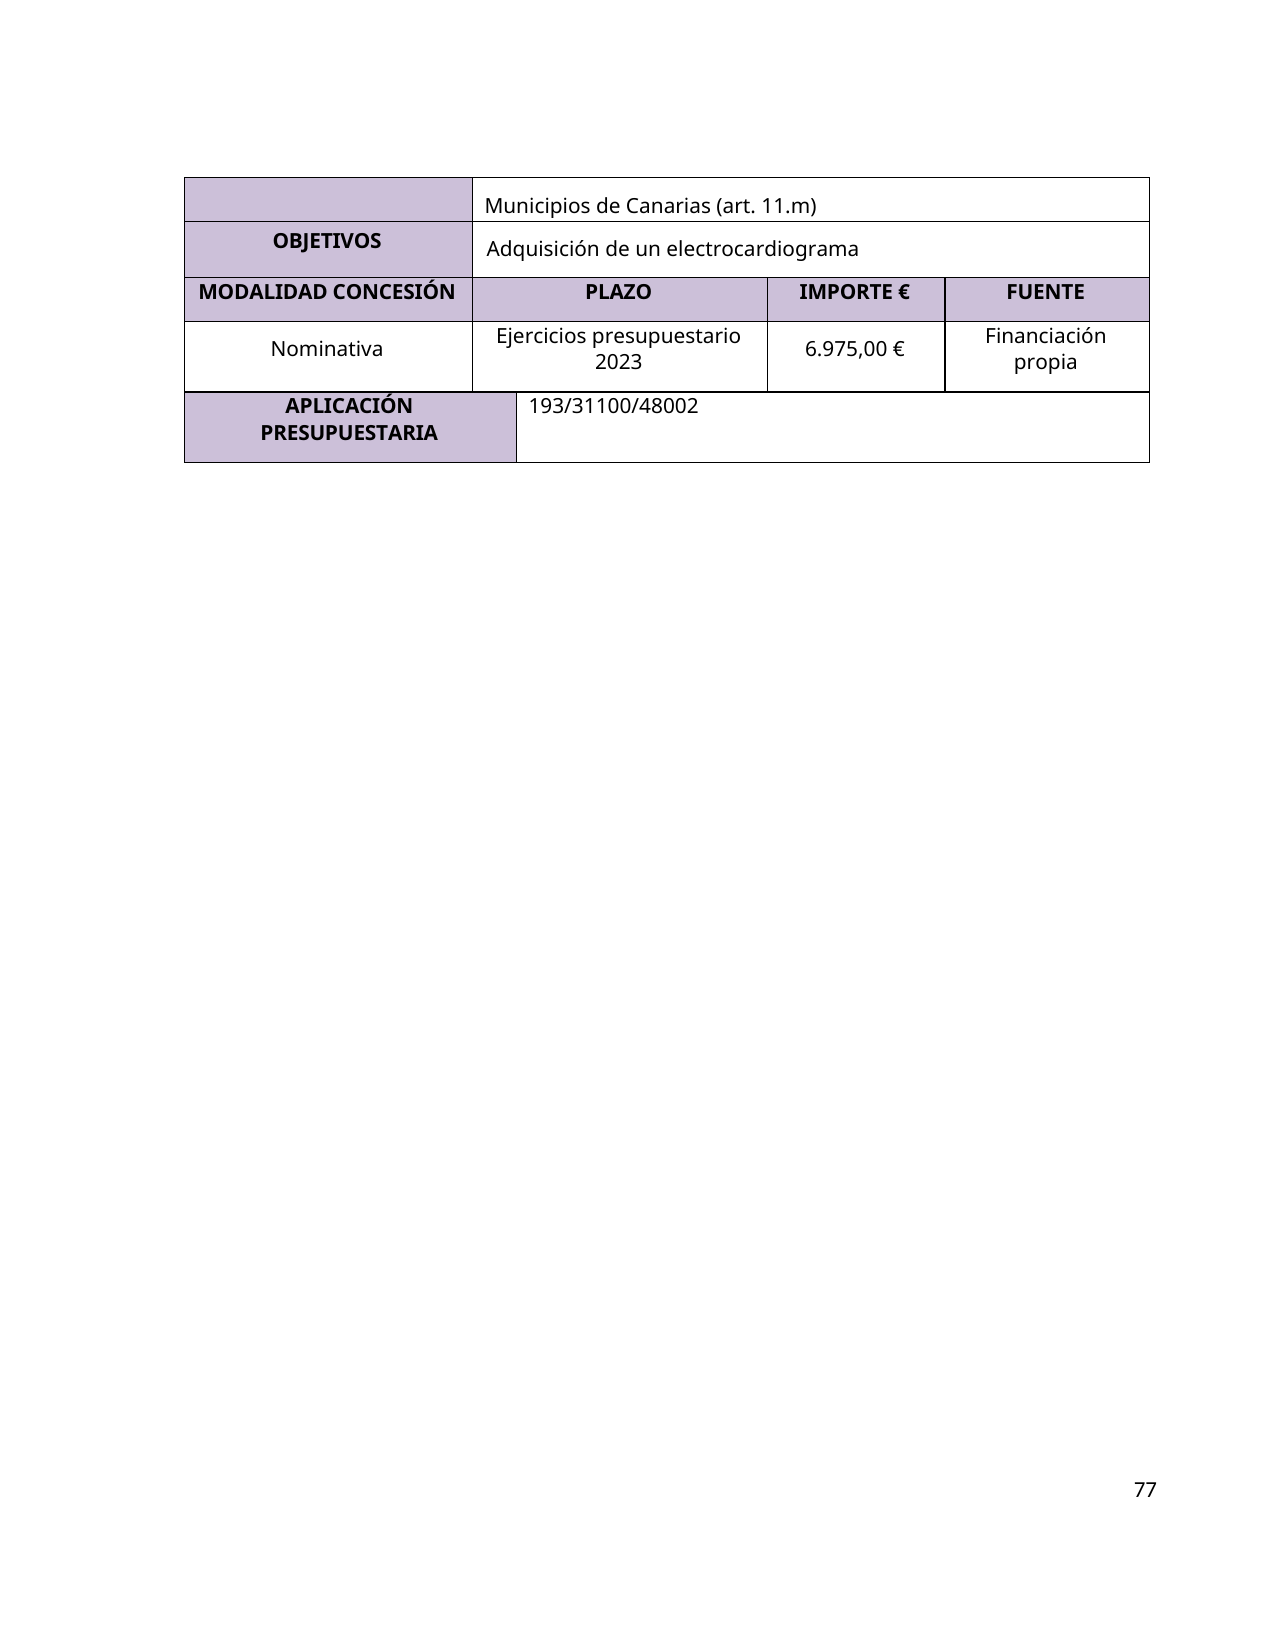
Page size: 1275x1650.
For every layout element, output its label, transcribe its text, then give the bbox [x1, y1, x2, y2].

table_cell IMPORTE € [768, 278, 944, 321]
table_cell MODALIDAD CONCESIÓN [185, 278, 472, 321]
table_cell Adquisición de un electrocardiograma [473, 222, 1149, 277]
table_cell Financiación propia [946, 322, 1149, 391]
table_cell Ejercicios presupuestario 2023 [473, 322, 767, 391]
table_cell APLICACIÓN PRESUPUESTARIA [185, 393, 516, 462]
table_cell 6.975,00 € [768, 322, 944, 391]
table_cell Nominativa [185, 322, 472, 391]
table_cell OBJETIVOS [185, 222, 472, 277]
table_cell Municipios de Canarias (art. 11.m) [473, 178, 1149, 221]
table_cell FUENTE [946, 278, 1149, 321]
table_cell PLAZO [473, 278, 767, 321]
table_cell [185, 178, 472, 221]
table_cell 193/31100/48002 [517, 393, 1149, 462]
